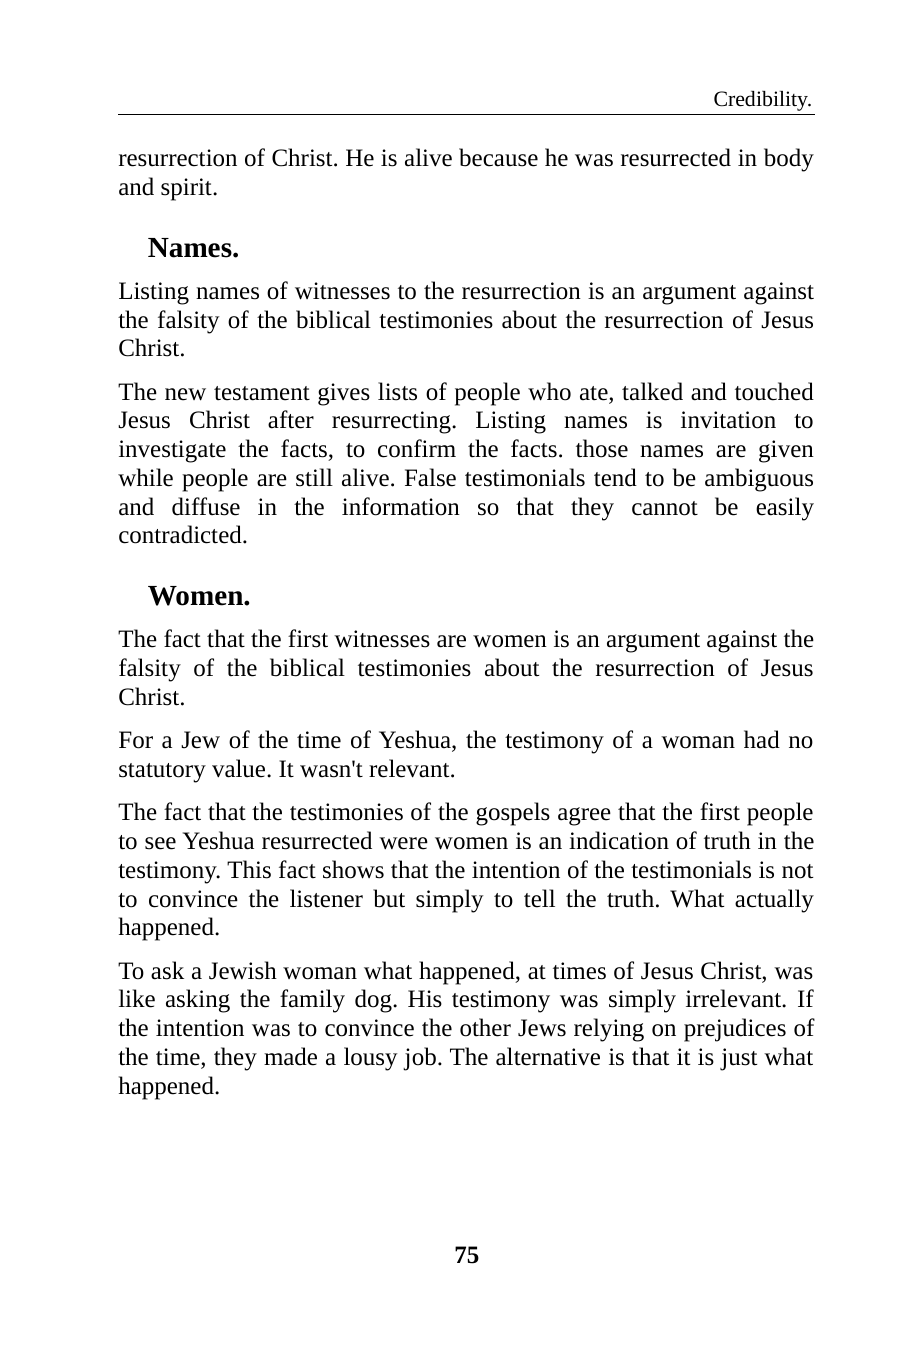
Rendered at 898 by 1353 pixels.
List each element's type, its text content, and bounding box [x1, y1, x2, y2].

subtitle Women. [148, 578, 815, 612]
text The fact that the first witnesses are women is an argument against the falsity of the biblical testimonies about the resurrection of Jesus Christ. [118, 624, 815, 711]
text resurrection of Christ. He is alive because he was resurrected in body and spirit. [118, 143, 815, 201]
text Listing names of witnesses to the resurrection is an argument against the falsity of the biblical testimonies about the resurrection of Jesus Christ. [118, 276, 815, 362]
text For a Jew of the time of Yeshua, the testimony of a woman had no statutory value. It wasn't relevant. [118, 725, 815, 783]
subtitle Names. [148, 230, 815, 263]
text The fact that the testimonies of the gospels agree that the first people to see Yeshua resurrected were women is an indication of truth in the testimony. This fact shows that the intention of the testimonials is not to convince the listener but simply to tell the truth. What actually happened. [118, 797, 815, 941]
text The new testament gives lists of people who ate, talked and touched Jesus Christ after resurrecting. Listing names is invitation to investigate the facts, to confirm the facts. those names are given while people are still alive. False testimonials tend to be ambiguous and diffuse in the information so that they cannot be easily contradicted. [118, 377, 815, 549]
text To ask a Jewish woman what happened, at times of Jesus Christ, was like asking the family dog. His testimony was simply irrelevant. If the intention was to convince the other Jews relying on prejudices of the time, they made a lousy job. The alternative is that it is just what happened. [118, 956, 815, 1099]
